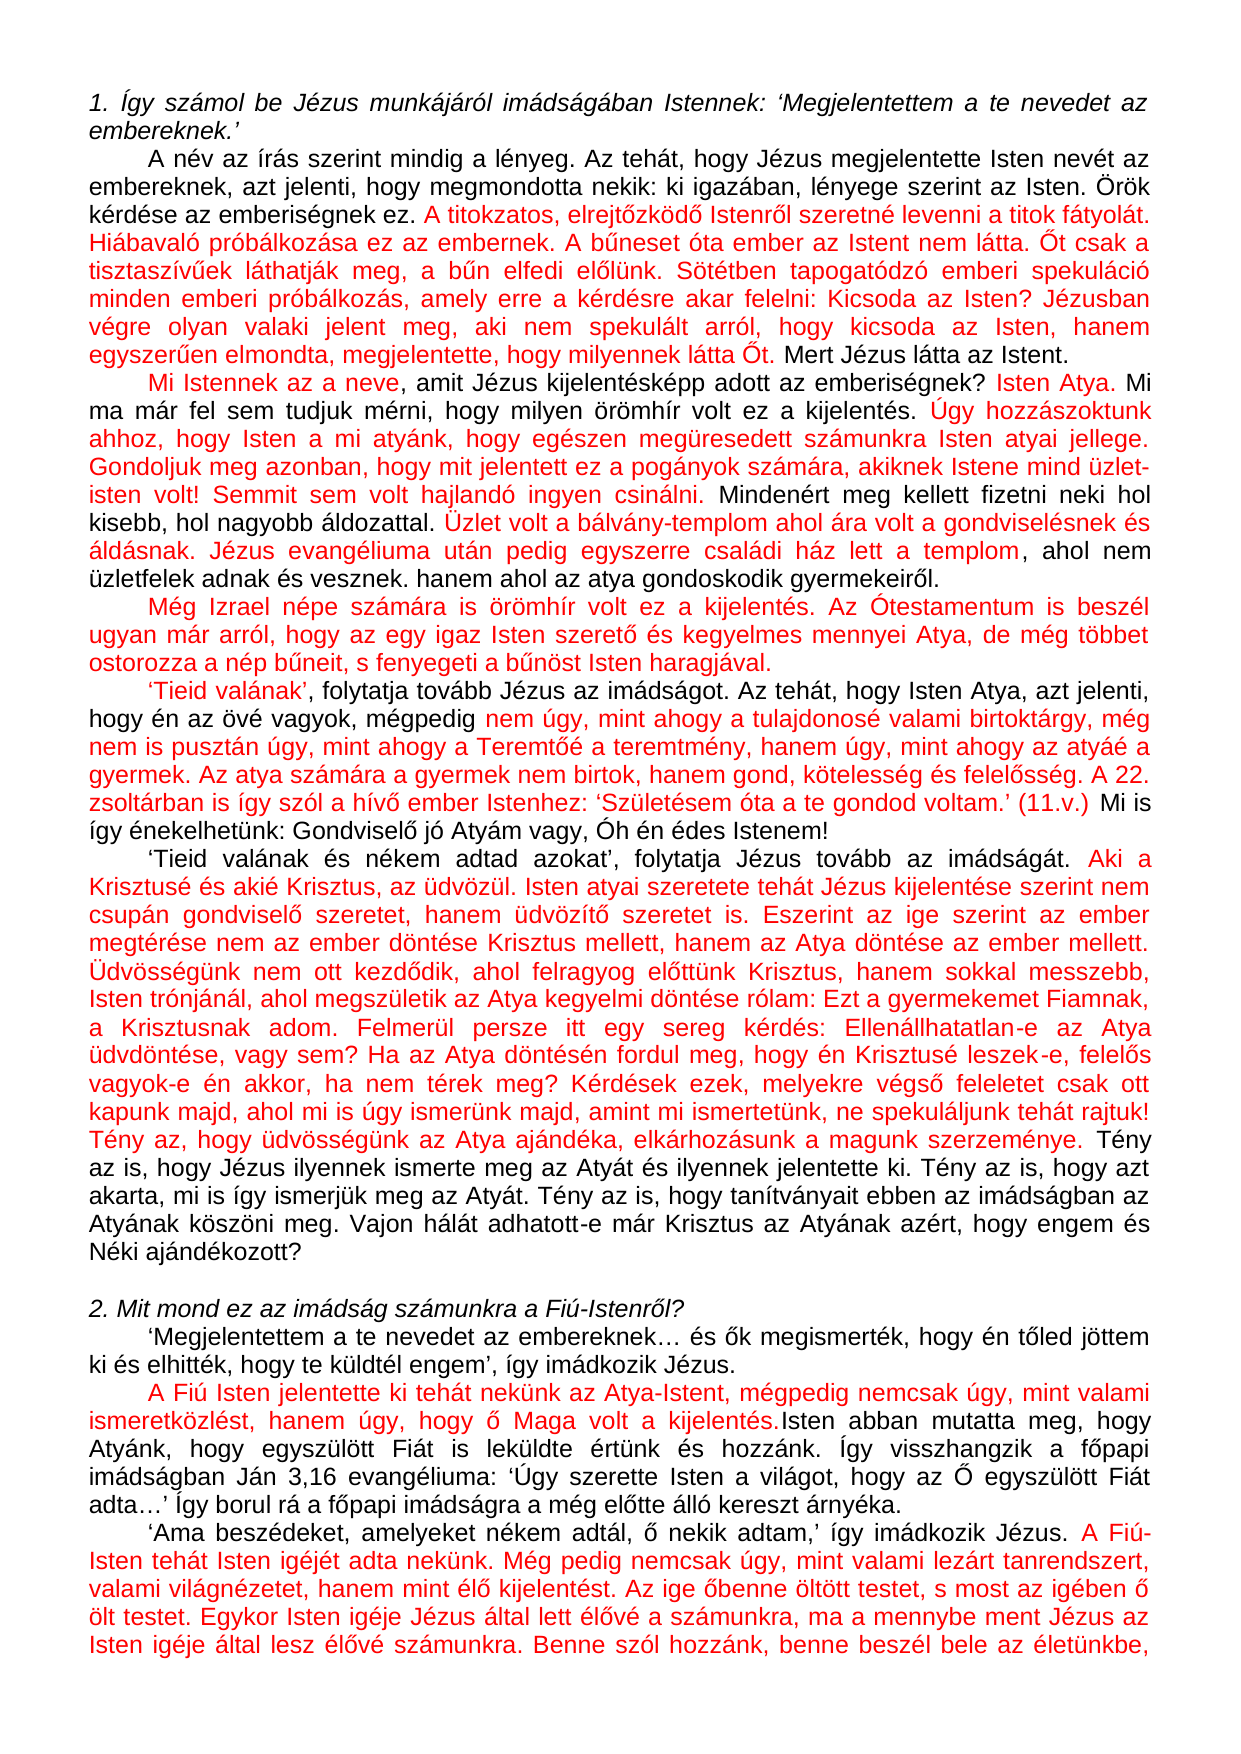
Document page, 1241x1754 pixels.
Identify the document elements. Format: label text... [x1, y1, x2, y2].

text Mi Istennek az a neve, amit Jézus kijelentésképp adott az emberiségnek? Isten Atya. Mi ma már fel sem tudjuk mérni, hogy milyen örömhír volt ez a kijelentés. Úgy hozzászoktunk ahhoz, hogy Isten a mi atyánk, hogy egészen megüresedett számunkra Isten atyai jellege. Gondoljuk meg azonban, hogy mit jelentett ez a pogányok számára, akiknek Istene mind üzlet-isten volt! Semmit sem volt hajlandó ingyen csinálni. Mindenért meg kellett fizetni neki hol kisebb, hol nagyobb áldozattal. Üzlet volt a bálvány-templom ahol ára volt a gondviselésnek és áldásnak. Jézus evangéliuma után pedig egyszerre családi ház lett a templom, ahol nem üzletfelek adnak és vesznek. hanem ahol az atya gondoskodik gyermekeiről. [88, 369, 1152, 593]
text ‘Tieid valának’, folytatja tovább Jézus az imádságot. Az tehát, hogy Isten Atya, azt jelenti, hogy én az övé vagyok, mégpedig nem úgy, mint ahogy a tulajdonosé valami birtoktárgy, még nem is pusztán úgy, mint ahogy a Teremtőé a teremtmény, hanem úgy, mint ahogy az atyáé a gyermek. Az atya számára a gyermek nem birtok, hanem gond, kötelesség és felelősség. A 22. zsoltárban is így szól a hívő ember Istenhez: ‘Születésem óta a te gondod voltam.’ (11.v.) Mi is így énekelhetünk: Gondviselő jó Atyám vagy, Óh én édes Istenem! [88, 677, 1152, 845]
text A név az írás szerint mindig a lényeg. Az tehát, hogy Jézus megjelentette Isten nevét az embereknek, azt jelenti, hogy megmondotta nekik: ki igazában, lényege szerint az Isten. Örök kérdése az emberiségnek ez. A titokzatos, elrejtőzködő Istenről szeretné levenni a titok fátyolát. Hiábavaló próbálkozása ez az embernek. A bűneset óta ember az Istent nem látta. Őt csak a tisztaszívűek láthatják meg, a bűn elfedi előlünk. Sötétben tapogatódzó emberi spekuláció minden emberi próbálkozás, amely erre a kérdésre akar felelni: Kicsoda az Isten? Jézusban végre olyan valaki jelent meg, aki nem spekulált arról, hogy kicsoda az Isten, hanem egyszerűen elmondta, megjelentette, hogy milyennek látta Őt. Mert Jézus látta az Istent. [88, 144, 1152, 369]
text ‘Megjelentettem a te nevedet az embereknek… és ők megismerték, hogy én tőled jöttem ki és elhitték, hogy te küldtél engem’, így imádkozik Jézus. [88, 1323, 1152, 1379]
text Még Izrael népe számára is örömhír volt ez a kijelentés. Az Ótestamentum is beszél ugyan már arról, hogy az egy igaz Isten szerető és kegyelmes mennyei Atya, de még többet ostorozza a nép bűneit, s fenyegeti a bűnöst Isten haragjával. [88, 593, 1152, 677]
text A Fiú Isten jelentette ki tehát nekünk az Atya-Istent, mégpedig nemcsak úgy, mint valami ismeretközlést, hanem úgy, hogy ő Maga volt a kijelentés.Isten abban mutatta meg, hogy Atyánk, hogy egyszülött Fiát is leküldte értünk és hozzánk. Így visszhangzik a főpapi imádságban Ján 3,16 evangéliuma: ‘Úgy szerette Isten a világot, hogy az Ő egyszülött Fiát adta…’ Így borul rá a főpapi imádságra a még előtte álló kereszt árnyéka. [88, 1379, 1152, 1519]
text 2. Mit mond ez az imádság számunkra a Fiú-Istenről? [88, 1295, 1152, 1323]
text ‘Ama beszédeket, amelyeket nékem adtál, ő nekik adtam,’ így imádkozik Jézus. A Fiú-Isten tehát Isten igéjét adta nekünk. Még pedig nemcsak úgy, mint valami lezárt tanrendszert, valami világnézetet, hanem mint élő kijelentést. Az ige őbenne öltött testet, s most az igében ő ölt testet. Egykor Isten igéje Jézus által lett élővé a számunkra, ma a mennybe ment Jézus az Isten igéje által lesz élővé számunkra. Benne szól hozzánk, benne beszél bele az életünkbe, [88, 1519, 1152, 1659]
text 1. Így számol be Jézus munkájáról imádságában Istennek: ‘Megjelentettem a te nevedet az embereknek.’ [88, 88, 1152, 144]
text ‘Tieid valának és nékem adtad azokat’, folytatja Jézus tovább az imádságát. Aki a Krisztusé és akié Krisztus, az üdvözül. Isten atyai szeretete tehát Jézus kijelentése szerint nem csupán gondviselő szeretet, hanem üdvözítő szeretet is. Eszerint az ige szerint az ember megtérése nem az ember döntése Krisztus mellett, hanem az Atya döntése az ember mellett. Üdvösségünk nem ott kezdődik, ahol felragyog előttünk Krisztus, hanem sokkal messzebb, Isten trónjánál, ahol megszületik az Atya kegyelmi döntése rólam: Ezt a gyermekemet Fiamnak, a Krisztusnak adom. Felmerül persze itt egy sereg kérdés: Ellenállhatatlan‑e az Atya üdvdöntése, vagy sem? Ha az Atya döntésén fordul meg, hogy én Krisztusé leszek‑e, felelős vagyok‑e én akkor, ha nem térek meg? Kérdések ezek, melyekre végső feleletet csak ott kapunk majd, ahol mi is úgy ismerünk majd, amint mi ismertetünk, ne spekuláljunk tehát rajtuk! Tény az, hogy üdvösségünk az Atya ajándéka, elkárhozásunk a magunk szerzeménye. Tény az is, hogy Jézus ilyennek ismerte meg az Atyát és ilyennek jelentette ki. Tény az is, hogy azt akarta, mi is így ismerjük meg az Atyát. Tény az is, hogy tanítványait ebben az imádságban az Atyának köszöni meg. Vajon hálát adhatott‑e már Krisztus az Atyának azért, hogy engem és Néki ajándékozott? [88, 845, 1152, 1265]
